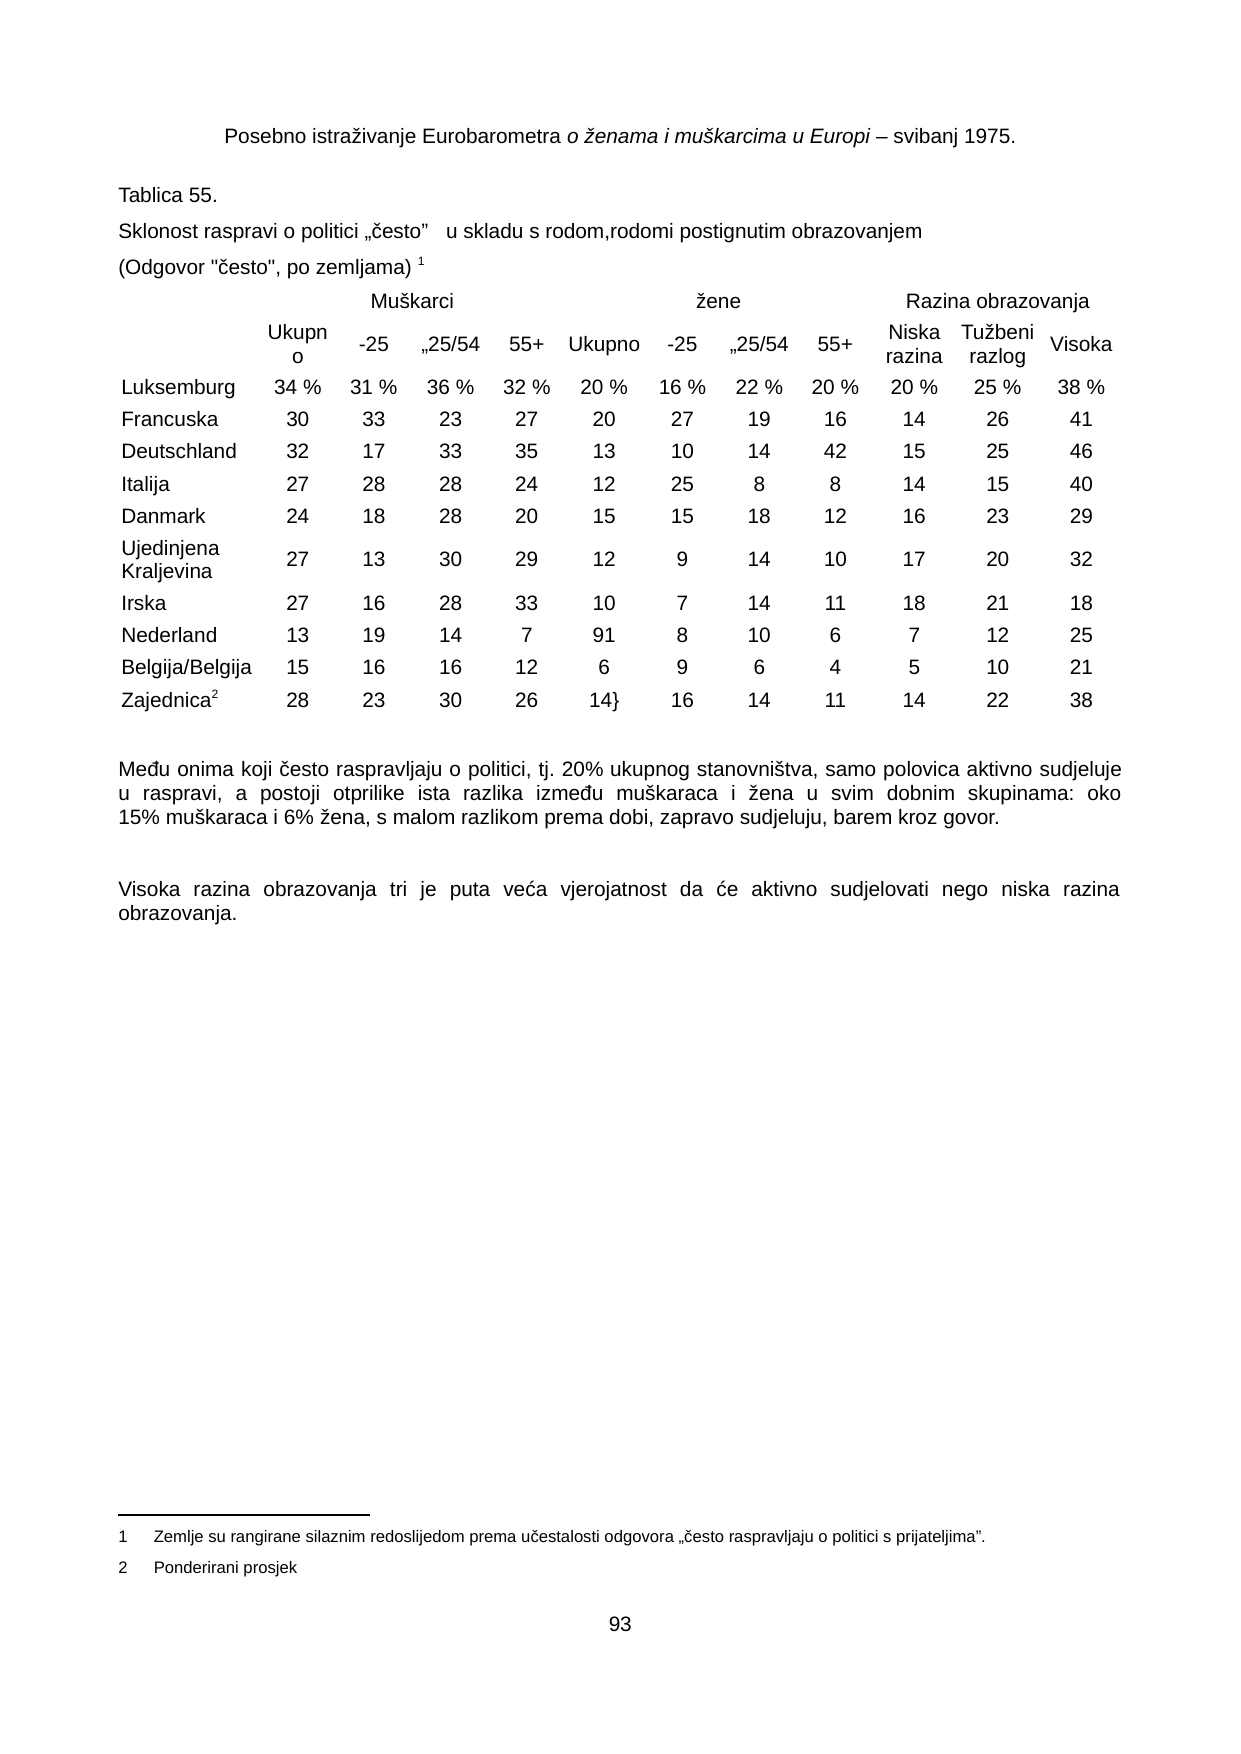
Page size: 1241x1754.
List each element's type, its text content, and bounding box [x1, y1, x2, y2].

table_cell 14 [412, 619, 489, 651]
table_cell Ukupno [564, 317, 644, 370]
table_cell Irska [118, 586, 260, 618]
table_cell 16 [335, 586, 412, 618]
table_cell 19 [335, 619, 412, 651]
table_cell 16 % [644, 370, 720, 403]
table_cell 18 [335, 500, 412, 532]
table_cell 33 [335, 403, 412, 435]
table_cell 7 [873, 619, 955, 651]
text Zemlje su rangirane silaznim redoslijedom prema učestalosti odgovora „često raspravljaju o politici s prijateljima”. [118, 1527, 1122, 1546]
table_header Razina obrazovanja [873, 284, 1123, 317]
table_cell 31 % [335, 370, 412, 403]
text Među onima koji često raspravljaju o politici, tj. 20% ukupnog stanovništva, samo polovica aktivno sudjeluje u raspravi, a postoji otprilike ista razlika između muškaraca i žena u svim dobnim skupinama: oko 15% muškaraca i 6% žena, s malom razlikom prema dobi, zapravo sudjeluju, barem kroz govor. [118, 757, 1122, 829]
table_cell Ukupno [260, 317, 335, 370]
table_cell 26 [489, 683, 564, 716]
table_cell 25 % [955, 370, 1039, 403]
table_cell 10 [955, 651, 1039, 683]
table_cell 25 [1040, 619, 1123, 651]
table_cell 22 [955, 683, 1039, 716]
table_cell 55+ [798, 317, 873, 370]
table_cell 14 [873, 683, 955, 716]
table_cell 10 [798, 533, 873, 586]
text Visoka razina obrazovanja tri je puta veća vjerojatnost da će aktivno sudjelovati nego niska razina obrazovanja. [118, 876, 1122, 924]
table_cell „25/54 [412, 317, 489, 370]
table_cell Tužbeni razlog [955, 317, 1039, 370]
table_cell 20 % [873, 370, 955, 403]
table_cell 23 [412, 403, 489, 435]
table_cell 16 [798, 403, 873, 435]
table_cell 46 [1040, 435, 1123, 468]
table_cell 15 [955, 468, 1039, 500]
table_cell -25 [644, 317, 720, 370]
table_cell 40 [1040, 468, 1123, 500]
table_cell 13 [335, 533, 412, 586]
table_cell 6 [564, 651, 644, 683]
table_cell 17 [335, 435, 412, 468]
table_cell 32 [260, 435, 335, 468]
table_cell 17 [873, 533, 955, 586]
table_header Muškarci [260, 284, 564, 317]
table_cell 28 [412, 586, 489, 618]
table_cell 7 [489, 619, 564, 651]
table_cell 10 [720, 619, 798, 651]
table_cell 9 [644, 533, 720, 586]
table_cell 55+ [489, 317, 564, 370]
table_cell 16 [335, 651, 412, 683]
table_cell 20 [955, 533, 1039, 586]
table_cell 27 [260, 533, 335, 586]
table_cell 8 [798, 468, 873, 500]
table_cell 20 % [798, 370, 873, 403]
table_cell 26 [955, 403, 1039, 435]
table_cell 25 [955, 435, 1039, 468]
table_cell 16 [644, 683, 720, 716]
table_cell 18 [1040, 586, 1123, 618]
table_cell 12 [798, 500, 873, 532]
table_cell 15 [564, 500, 644, 532]
table_cell Zajednica [118, 683, 260, 716]
table_cell 10 [564, 586, 644, 618]
table_cell Belgija/Belgija [118, 651, 260, 683]
table_cell 19 [720, 403, 798, 435]
table_cell 12 [489, 651, 564, 683]
table_cell Danmark [118, 500, 260, 532]
table_cell „25/54 [720, 317, 798, 370]
table_cell 29 [1040, 500, 1123, 532]
table_cell 4 [798, 651, 873, 683]
table_cell 32 [1040, 533, 1123, 586]
table_cell 27 [260, 468, 335, 500]
table_cell 27 [260, 586, 335, 618]
table_cell 5 [873, 651, 955, 683]
table_cell 12 [955, 619, 1039, 651]
table_cell 32 % [489, 370, 564, 403]
table_cell 24 [260, 500, 335, 532]
table_cell 7 [644, 586, 720, 618]
table_cell 11 [798, 586, 873, 618]
table_cell 15 [644, 500, 720, 532]
text Sklonost raspravi o politici „često” u skladu s rodom,rodomi postignutim obrazovanjem [118, 219, 1122, 243]
table_cell 6 [720, 651, 798, 683]
table_cell 13 [564, 435, 644, 468]
table_cell 18 [873, 586, 955, 618]
table_cell 41 [1040, 403, 1123, 435]
table_cell 8 [644, 619, 720, 651]
table_cell 33 [412, 435, 489, 468]
table_cell 34 % [260, 370, 335, 403]
table_cell 28 [260, 683, 335, 716]
table_cell 21 [955, 586, 1039, 618]
table_cell Nederland [118, 619, 260, 651]
table_cell 28 [412, 468, 489, 500]
table_cell 9 [644, 651, 720, 683]
text (Odgovor "često", po zemljama) [118, 254, 1122, 278]
table_cell Visoka [1040, 317, 1123, 370]
table_cell 14 [873, 468, 955, 500]
text Tablica 55. [118, 183, 1122, 207]
table_cell 36 % [412, 370, 489, 403]
table_cell 38 [1040, 683, 1123, 716]
table_cell 6 [798, 619, 873, 651]
table_cell 23 [335, 683, 412, 716]
table_cell Luksemburg [118, 370, 260, 403]
table_cell 91 [564, 619, 644, 651]
table_cell 12 [564, 468, 644, 500]
table_cell -25 [335, 317, 412, 370]
table_cell Francuska [118, 403, 260, 435]
table_cell Deutschland [118, 435, 260, 468]
table_cell 14} [564, 683, 644, 716]
table_cell 11 [798, 683, 873, 716]
table_cell 23 [955, 500, 1039, 532]
table_cell 28 [412, 500, 489, 532]
table_cell 16 [412, 651, 489, 683]
table_header [118, 284, 260, 317]
table_cell 22 % [720, 370, 798, 403]
table_cell 30 [412, 683, 489, 716]
table_cell 15 [260, 651, 335, 683]
table_cell Niska razina [873, 317, 955, 370]
table_cell 42 [798, 435, 873, 468]
table_cell Ujedinjena Kraljevina [118, 533, 260, 586]
table_cell 14 [720, 683, 798, 716]
table_cell [118, 317, 260, 370]
table_cell 14 [873, 403, 955, 435]
table_cell 27 [644, 403, 720, 435]
table_cell 14 [720, 435, 798, 468]
table_cell 35 [489, 435, 564, 468]
table_cell 10 [644, 435, 720, 468]
table_cell 16 [873, 500, 955, 532]
table_cell 24 [489, 468, 564, 500]
table_cell 21 [1040, 651, 1123, 683]
table_cell 20 [564, 403, 644, 435]
table_cell 20 [489, 500, 564, 532]
table_cell 20 % [564, 370, 644, 403]
table_cell 12 [564, 533, 644, 586]
table_cell 33 [489, 586, 564, 618]
table_cell 13 [260, 619, 335, 651]
table_cell 14 [720, 586, 798, 618]
table_cell 38 % [1040, 370, 1123, 403]
table_cell 30 [260, 403, 335, 435]
table_cell 29 [489, 533, 564, 586]
table_header žene [564, 284, 873, 317]
table_cell Italija [118, 468, 260, 500]
table_cell 8 [720, 468, 798, 500]
table_cell 25 [644, 468, 720, 500]
table_cell 14 [720, 533, 798, 586]
table_cell 15 [873, 435, 955, 468]
table_cell 27 [489, 403, 564, 435]
table_cell 28 [335, 468, 412, 500]
table_cell 18 [720, 500, 798, 532]
table_cell 30 [412, 533, 489, 586]
